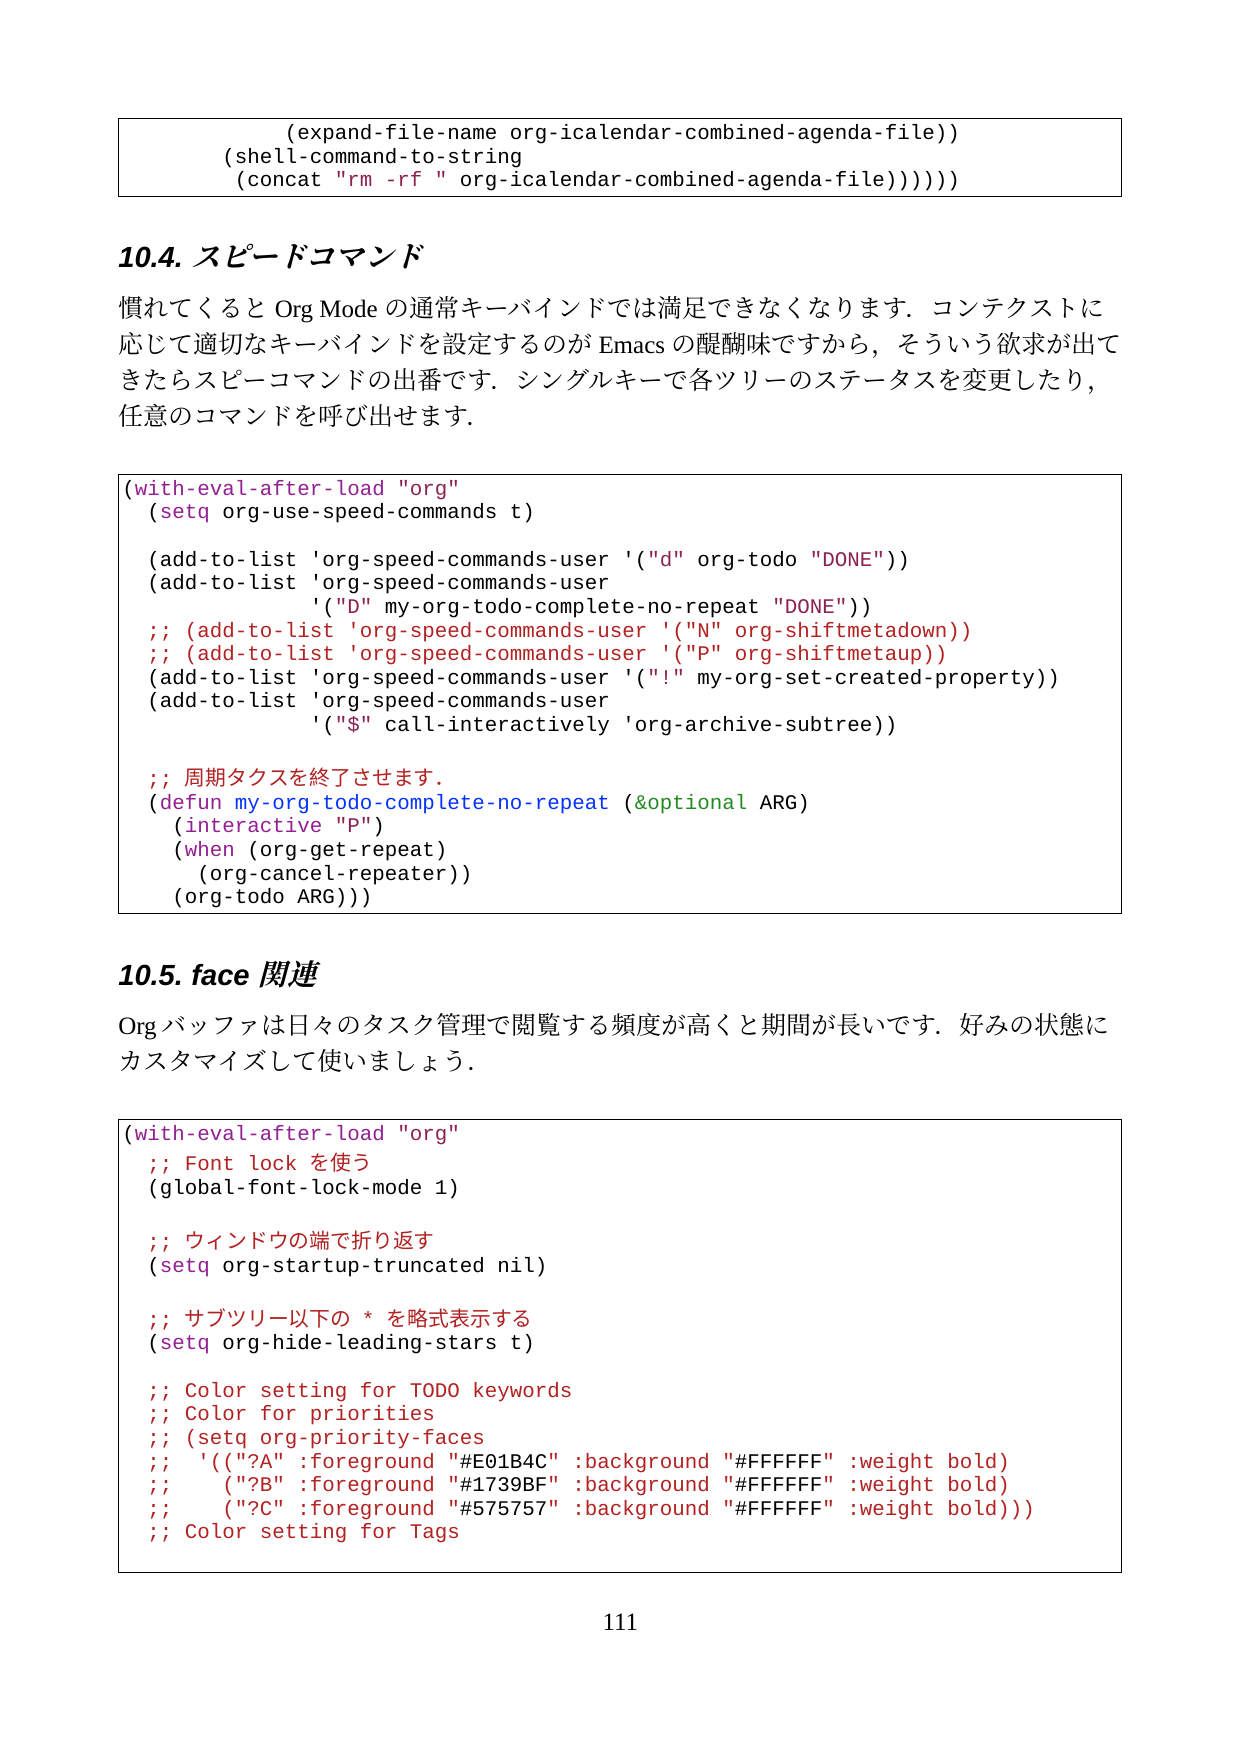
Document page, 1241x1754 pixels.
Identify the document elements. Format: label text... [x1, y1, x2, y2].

text 慣れてくると Org Mode の通常キーバインドでは満足できなくなります．コンテクストに応じて適切なキーバインドを設定するのが Emacs の醍醐味ですから，そういう欲求が出てきたらスピーコマンドの出番です．シングルキーで各ツリーのステータスを変更したり，任意のコマンドを呼び出せます． [118, 289, 1122, 461]
text (setq org-hide-leading-stars t) [119, 1328, 1121, 1352]
text (add-to-list 'org-speed-commands-user [119, 687, 1121, 710]
text ;; (setq org-priority-faces [119, 1423, 1121, 1447]
text ;; ウィンドウの端で折り返す [119, 1220, 1121, 1251]
text (shell-command-to-string [119, 142, 1121, 165]
subtitle スピードコマンド [118, 234, 1122, 276]
text (concat "rm -rf " org-icalendar-combined-agenda-file)))))) [119, 165, 1121, 196]
text (setq org-use-speed-commands t) [119, 497, 1121, 521]
text (with-eval-after-load "org" [119, 1120, 1121, 1143]
text (add-to-list 'org-speed-commands-user '("d" org-todo "DONE")) [119, 545, 1121, 568]
text (add-to-list 'org-speed-commands-user '("!" my-org-set-created-property)) [119, 663, 1121, 687]
text ;; ("?C" :foreground "#575757" :background "#FFFFFF" :weight bold))) [119, 1494, 1121, 1518]
text (global-font-lock-mode 1) [119, 1173, 1121, 1197]
text ;; (add-to-list 'org-speed-commands-user '("N" org-shiftmetadown)) [119, 616, 1121, 639]
subtitle face 関連 [118, 951, 1122, 993]
text ;; Color setting for Tags [119, 1518, 1121, 1541]
text (when (org-get-repeat) [119, 835, 1121, 859]
text (defun my-org-todo-complete-no-repeat (&optional ARG) [119, 788, 1121, 812]
text ;; サブツリー以下の * を略式表示する [119, 1298, 1121, 1328]
text (setq org-startup-truncated nil) [119, 1251, 1121, 1274]
text (interactive "P") [119, 812, 1121, 835]
text ;; Color setting for TODO keywords [119, 1376, 1121, 1399]
text (expand-file-name org-icalendar-combined-agenda-file)) [119, 119, 1121, 142]
text ;; 周期タクスを終了させます． [119, 757, 1121, 788]
text (org-cancel-repeater)) [119, 859, 1121, 882]
text ;; ("?B" :foreground "#1739BF" :background "#FFFFFF" :weight bold) [119, 1470, 1121, 1494]
text '("D" my-org-todo-complete-no-repeat "DONE")) [119, 592, 1121, 616]
text ;; (add-to-list 'org-speed-commands-user '("P" org-shiftmetaup)) [119, 639, 1121, 663]
text '("$" call-interactively 'org-archive-subtree)) [119, 710, 1121, 734]
text ;; Font lock を使う [119, 1143, 1121, 1173]
text ;; Color for priorities [119, 1399, 1121, 1423]
text ;; '(("?A" :foreground "#E01B4C" :background "#FFFFFF" :weight bold) [119, 1447, 1121, 1470]
text (add-to-list 'org-speed-commands-user [119, 568, 1121, 592]
text (org-todo ARG))) [119, 882, 1121, 913]
text (with-eval-after-load "org" [119, 475, 1121, 497]
text Orgバッファは日々のタスク管理で閲覧する頻度が高くと期間が長いです．好みの状態にカスタマイズして使いましょう． [118, 1006, 1122, 1106]
